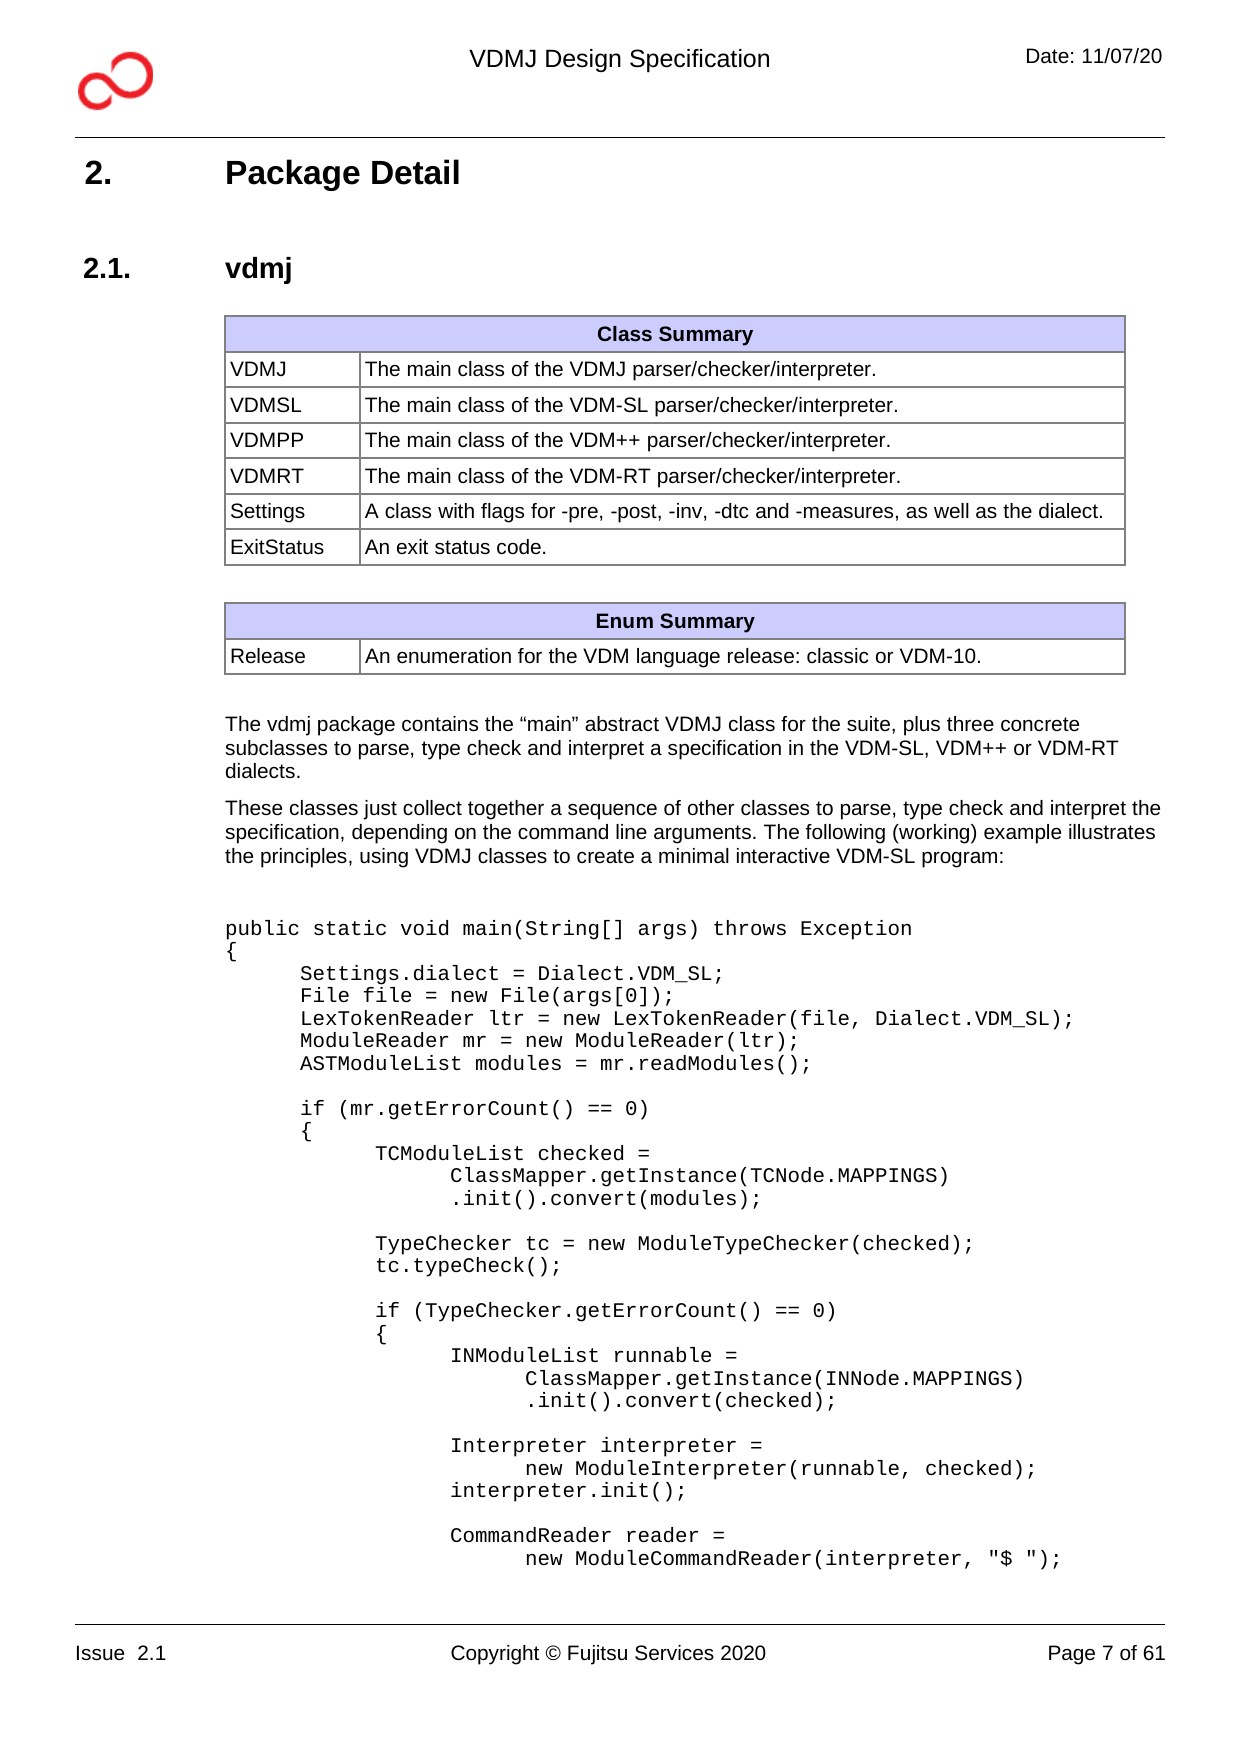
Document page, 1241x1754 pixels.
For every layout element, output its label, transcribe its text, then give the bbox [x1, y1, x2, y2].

text public static void main(String[] args) throws Exception [225, 917, 1165, 939]
table_cell A class with flags for -pre, -post, -inv, -dtc and -measures, as well as the dialect. [361, 495, 1124, 528]
text ClassMapper.getInstance(INNode.MAPPINGS) [225, 1367, 1165, 1389]
table_cell The main class of the VDM-RT parser/checker/interpreter. [361, 459, 1124, 493]
text ClassMapper.getInstance(TCNode.MAPPINGS) [225, 1164, 1165, 1187]
text tc.typeCheck(); [225, 1254, 1165, 1277]
text { [225, 939, 1165, 962]
text if (TypeChecker.getErrorCount() == 0) [225, 1299, 1165, 1322]
text new ModuleInterpreter(runnable, checked); [225, 1457, 1165, 1479]
text The vdmj package contains the “main” abstract VDMJ class for the suite, plus three concrete subclasses to parse, type check and interpret a specification in the VDM-SL, VDM++ or VDM-RT dialects. [225, 712, 1165, 784]
text new ModuleCommandReader(interpreter, "$ "); [225, 1547, 1165, 1569]
table_cell ExitStatus [226, 530, 359, 564]
text These classes just collect together a sequence of other classes to parse, type check and interpret the specification, depending on the command line arguments. The following (working) example illustrates the principles, using VDMJ classes to create a minimal interactive VDM-SL program: [225, 796, 1165, 868]
table_cell The main class of the VDM++ parser/checker/interpreter. [361, 424, 1124, 457]
table_cell VDMSL [226, 388, 359, 422]
table_cell VDMPP [226, 424, 359, 457]
text LexTokenReader ltr = new LexTokenReader(file, Dialect.VDM_SL); [225, 1007, 1165, 1029]
table_cell An enumeration for the VDM language release: classic or VDM-10. [361, 640, 1124, 673]
text { [225, 1119, 1165, 1142]
table_cell VDMJ [226, 353, 359, 386]
text File file = new File(args[0]); [225, 984, 1165, 1007]
text Settings.dialect = Dialect.VDM_SL; [225, 962, 1165, 984]
subtitle Package Detail [75, 153, 1165, 191]
text TCModuleList checked = [225, 1142, 1165, 1164]
text { [225, 1322, 1165, 1344]
table_cell The main class of the VDM-SL parser/checker/interpreter. [361, 388, 1124, 422]
table_cell Settings [226, 495, 359, 528]
table_cell The main class of the VDMJ parser/checker/interpreter. [361, 353, 1124, 386]
text .init().convert(checked); [225, 1389, 1165, 1412]
subtitle vdmj [75, 251, 1165, 285]
table_cell An exit status code. [361, 530, 1124, 564]
text INModuleList runnable = [225, 1344, 1165, 1367]
text CommandReader reader = [225, 1524, 1165, 1547]
text Interpreter interpreter = [225, 1434, 1165, 1457]
table_cell Release [226, 640, 359, 673]
text ASTModuleList modules = mr.readModules(); [225, 1052, 1165, 1074]
text .init().convert(modules); [225, 1187, 1165, 1209]
table_header Class Summary [226, 317, 1124, 351]
picture [78, 44, 153, 120]
text ModuleReader mr = new ModuleReader(ltr); [225, 1029, 1165, 1052]
text if (mr.getErrorCount() == 0) [225, 1097, 1165, 1119]
text TypeChecker tc = new ModuleTypeChecker(checked); [225, 1232, 1165, 1254]
table_header Enum Summary [226, 604, 1124, 638]
table_cell VDMRT [226, 459, 359, 493]
text interpreter.init(); [225, 1479, 1165, 1502]
